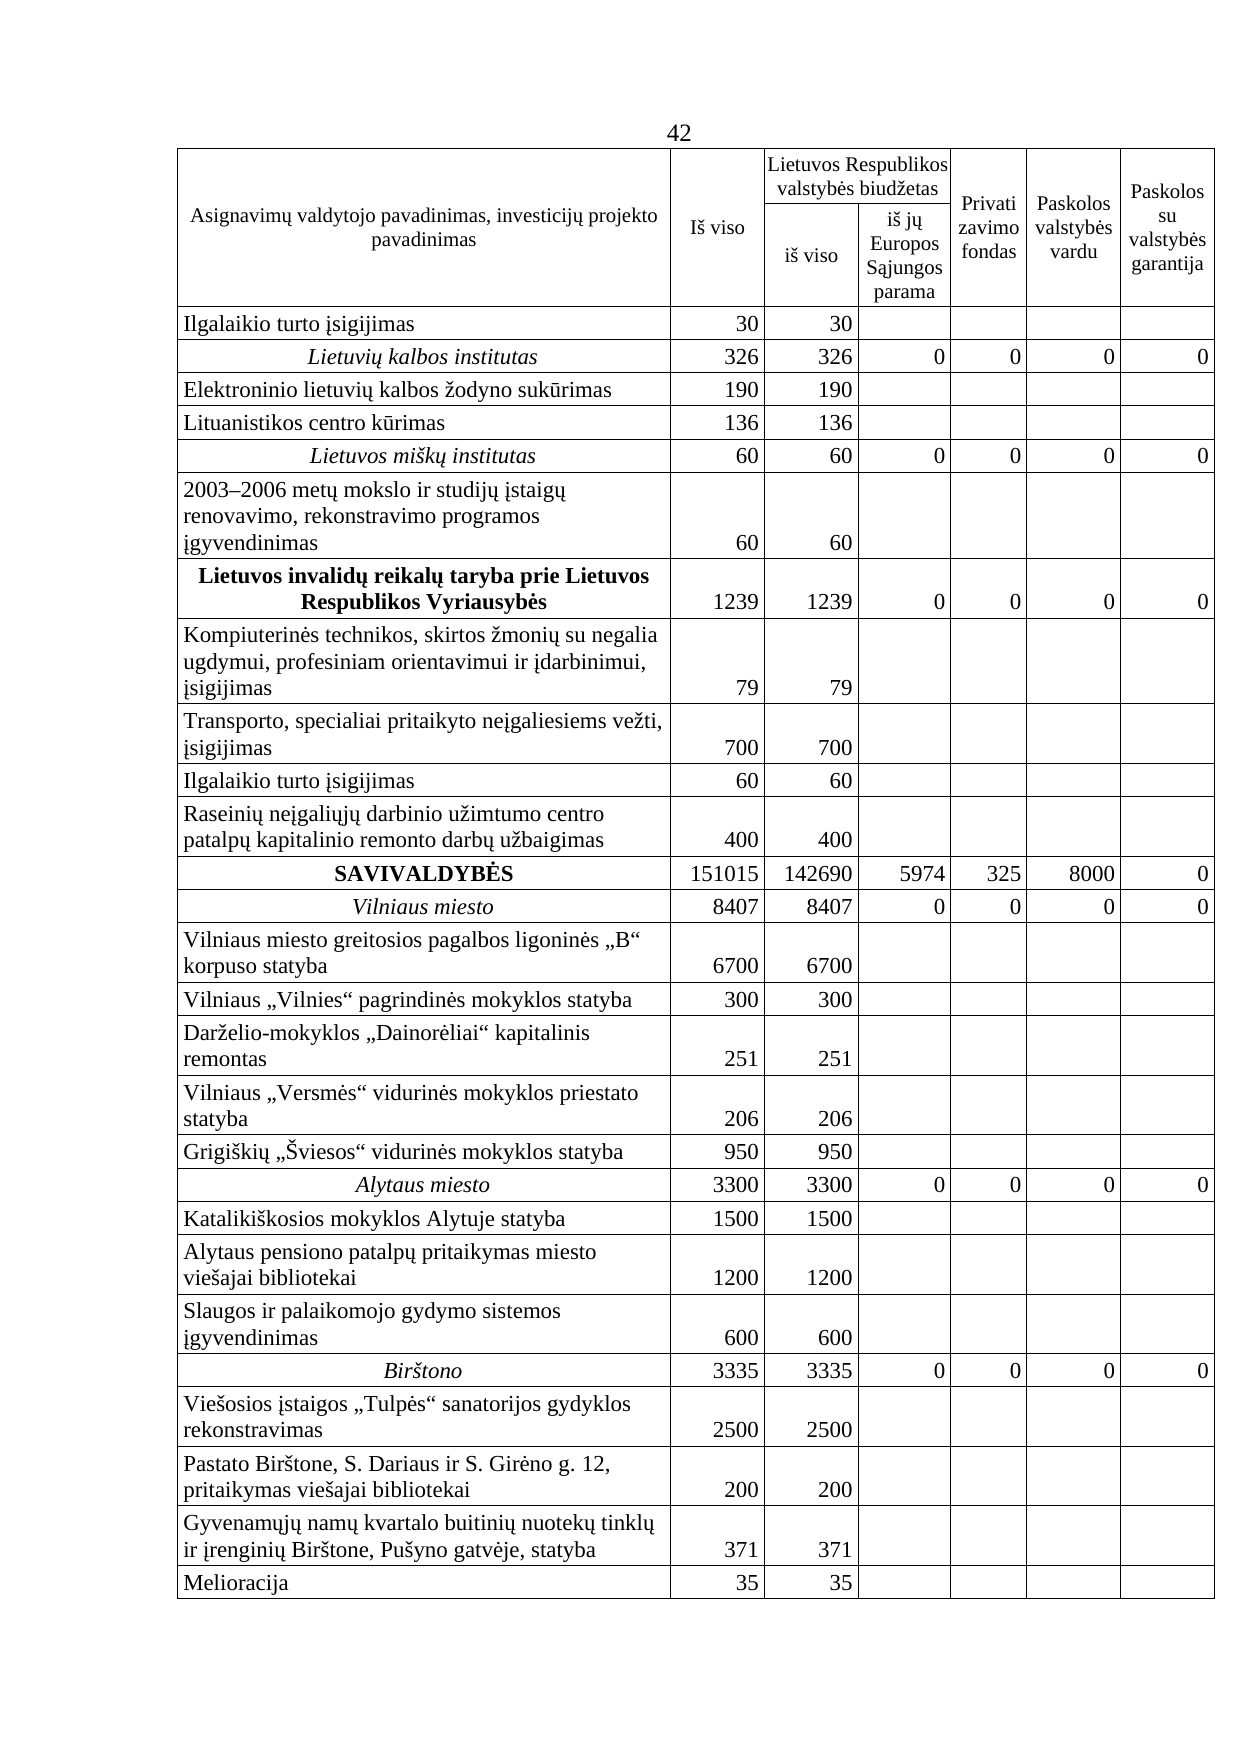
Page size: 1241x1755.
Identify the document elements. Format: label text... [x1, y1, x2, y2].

table_cell Darželio-mokyklos „Dainorėliai“ kapitalinis remontas [178, 1016, 670, 1074]
table_cell iš jų Europos Sąjungos parama [859, 204, 950, 306]
table_cell 0 [951, 559, 1026, 617]
table_cell [1027, 1076, 1120, 1134]
table_cell [951, 619, 1026, 703]
table_cell [951, 704, 1026, 763]
table_cell Melioracija [178, 1566, 670, 1598]
table_cell 0 [1027, 440, 1120, 472]
table_cell 950 [671, 1135, 764, 1167]
table_cell [859, 1202, 950, 1234]
table_cell Raseinių neįgaliųjų darbinio užimtumo centro patalpų kapitalinio remonto darbų užbaigimas [178, 797, 670, 856]
table_cell Grigiškių „Šviesos“ vidurinės mokyklos statyba [178, 1135, 670, 1167]
table_cell [1027, 1235, 1120, 1293]
table_cell Gyvenamųjų namų kvartalo buitinių nuotekų tinklų ir įrenginių Birštone, Pušyno gatvėje, statyba [178, 1506, 670, 1565]
table_cell 5974 [859, 857, 950, 889]
table_cell 8000 [1027, 857, 1120, 889]
table_cell 700 [765, 704, 858, 763]
table_cell [1027, 797, 1120, 856]
table_cell [1027, 1202, 1120, 1234]
table_cell [1121, 983, 1214, 1015]
table_cell [1121, 1447, 1214, 1505]
table_cell 0 [859, 440, 950, 472]
table_cell [1121, 307, 1214, 339]
table_cell [859, 1076, 950, 1134]
table_cell 136 [765, 406, 858, 439]
table_cell 35 [671, 1566, 764, 1598]
table_cell 1500 [765, 1202, 858, 1234]
table_cell Vilniaus „Versmės“ vidurinės mokyklos priestato statyba [178, 1076, 670, 1134]
table_cell 600 [765, 1295, 858, 1353]
table_cell 206 [671, 1076, 764, 1134]
table_cell [1027, 764, 1120, 796]
table_cell [1121, 1566, 1214, 1598]
table_cell [859, 619, 950, 703]
table_cell [1027, 1295, 1120, 1353]
table_cell [1121, 619, 1214, 703]
table_cell [951, 1295, 1026, 1353]
table_cell 30 [671, 307, 764, 339]
table_cell 300 [671, 983, 764, 1015]
table_cell 326 [671, 340, 764, 372]
table_cell Katalikiškosios mokyklos Alytuje statyba [178, 1202, 670, 1234]
table_cell Alytaus pensiono patalpų pritaikymas miesto viešajai bibliotekai [178, 1235, 670, 1293]
table_cell 1500 [671, 1202, 764, 1234]
table_cell [1121, 764, 1214, 796]
table_cell 0 [1121, 440, 1214, 472]
table_cell [859, 1447, 950, 1505]
table_cell 1239 [671, 559, 764, 617]
table_cell [951, 473, 1026, 558]
table_cell 60 [765, 473, 858, 558]
table_cell 60 [765, 764, 858, 796]
table_cell [951, 373, 1026, 405]
table_cell 0 [1121, 559, 1214, 617]
table_cell [1121, 704, 1214, 763]
table_cell [859, 1295, 950, 1353]
table_cell Lietuvos invalidų reikalų taryba prie Lietuvos Respublikos Vyriausybės [178, 559, 670, 617]
table_cell [1027, 619, 1120, 703]
table_cell [859, 1506, 950, 1565]
table_cell [1027, 406, 1120, 439]
table_cell [951, 923, 1026, 982]
table_cell 325 [951, 857, 1026, 889]
table_cell 1239 [765, 559, 858, 617]
table_cell [951, 1387, 1026, 1446]
table_cell [1027, 307, 1120, 339]
table_cell [951, 1016, 1026, 1074]
table_cell 200 [765, 1447, 858, 1505]
table_cell 0 [859, 1354, 950, 1386]
table_cell 2003–2006 metų mokslo ir studijų įstaigų renovavimo, rekonstravimo programos įgyvendinimas [178, 473, 670, 558]
table_cell 0 [1121, 340, 1214, 372]
table_cell [859, 1387, 950, 1446]
table_cell 0 [1027, 340, 1120, 372]
table_cell iš viso [765, 204, 858, 306]
table_cell [859, 473, 950, 558]
table_cell 0 [1027, 559, 1120, 617]
table_cell Birštono [178, 1354, 670, 1386]
table_cell 0 [1121, 1169, 1214, 1201]
table_cell 0 [859, 890, 950, 922]
table_cell 0 [951, 1169, 1026, 1201]
table_cell [1027, 983, 1120, 1015]
table_cell 190 [765, 373, 858, 405]
table_cell [859, 764, 950, 796]
table_cell 3335 [765, 1354, 858, 1386]
table_cell 60 [671, 473, 764, 558]
table_cell Ilgalaikio turto įsigijimas [178, 764, 670, 796]
table_cell [859, 983, 950, 1015]
table_cell 0 [1027, 890, 1120, 922]
table_header Paskolos valstybės vardu [1027, 149, 1120, 306]
table_cell 251 [671, 1016, 764, 1074]
table_cell [951, 983, 1026, 1015]
table_cell [1027, 373, 1120, 405]
table_cell Alytaus miesto [178, 1169, 670, 1201]
table_cell [951, 764, 1026, 796]
table_cell 79 [765, 619, 858, 703]
table_cell 6700 [765, 923, 858, 982]
table_cell 371 [765, 1506, 858, 1565]
table_cell [1121, 923, 1214, 982]
table_cell 3300 [671, 1169, 764, 1201]
table_cell Vilniaus miesto [178, 890, 670, 922]
table_cell Transporto, specialiai pritaikyto neįgaliesiems vežti, įsigijimas [178, 704, 670, 763]
table_cell [951, 797, 1026, 856]
table_cell 60 [765, 440, 858, 472]
table_cell [1027, 1566, 1120, 1598]
table_cell [1121, 1387, 1214, 1446]
table_cell 700 [671, 704, 764, 763]
table_cell 2500 [671, 1387, 764, 1446]
table_cell Pastato Birštone, S. Dariaus ir S. Girėno g. 12, pritaikymas viešajai bibliotekai [178, 1447, 670, 1505]
table_cell [1121, 373, 1214, 405]
table_cell [1027, 473, 1120, 558]
table_cell [1027, 1387, 1120, 1446]
table_cell [951, 1135, 1026, 1167]
table_cell 3300 [765, 1169, 858, 1201]
table_cell 950 [765, 1135, 858, 1167]
table_cell 2500 [765, 1387, 858, 1446]
table_cell [859, 704, 950, 763]
table_cell Lituanistikos centro kūrimas [178, 406, 670, 439]
table_cell [1121, 1016, 1214, 1074]
table_header Lietuvos Respublikos valstybės biudžetas [765, 149, 950, 203]
table_cell 151015 [671, 857, 764, 889]
table_cell 206 [765, 1076, 858, 1134]
table_cell 0 [1027, 1169, 1120, 1201]
table_cell Elektroninio lietuvių kalbos žodyno sukūrimas [178, 373, 670, 405]
table_cell 3335 [671, 1354, 764, 1386]
table_cell [1121, 1135, 1214, 1167]
table_cell 35 [765, 1566, 858, 1598]
table_cell [1121, 1506, 1214, 1565]
table_cell Lietuvių kalbos institutas [178, 340, 670, 372]
table_cell [951, 1566, 1026, 1598]
table_cell [951, 307, 1026, 339]
table_cell [859, 1016, 950, 1074]
table_cell 142690 [765, 857, 858, 889]
table_cell 0 [859, 559, 950, 617]
table_cell 251 [765, 1016, 858, 1074]
table_cell [1027, 704, 1120, 763]
table_cell 0 [951, 1354, 1026, 1386]
table_cell 326 [765, 340, 858, 372]
table_cell [1121, 1235, 1214, 1293]
table_cell [1121, 1076, 1214, 1134]
table_cell [859, 797, 950, 856]
table_cell Viešosios įstaigos „Tulpės“ sanatorijos gydyklos rekonstravimas [178, 1387, 670, 1446]
table_cell 0 [859, 340, 950, 372]
table_cell [859, 373, 950, 405]
table_cell 8407 [765, 890, 858, 922]
table_cell 0 [859, 1169, 950, 1201]
table_cell [951, 406, 1026, 439]
table_cell 1200 [671, 1235, 764, 1293]
table_cell 190 [671, 373, 764, 405]
table_cell SAVIVALDYBĖS [178, 857, 670, 889]
table_cell [1121, 1202, 1214, 1234]
table_cell [1027, 1016, 1120, 1074]
table_cell Slaugos ir palaikomojo gydymo sistemos įgyvendinimas [178, 1295, 670, 1353]
table_cell 0 [951, 440, 1026, 472]
table_cell 0 [1121, 1354, 1214, 1386]
table_cell 136 [671, 406, 764, 439]
table_cell Vilniaus „Vilnies“ pagrindinės mokyklos statyba [178, 983, 670, 1015]
table_cell [951, 1506, 1026, 1565]
table_cell [1121, 1295, 1214, 1353]
table_cell 0 [951, 890, 1026, 922]
table_cell [1027, 1506, 1120, 1565]
table_cell 1200 [765, 1235, 858, 1293]
table_cell 200 [671, 1447, 764, 1505]
table_cell 8407 [671, 890, 764, 922]
table_cell 300 [765, 983, 858, 1015]
table_cell [859, 923, 950, 982]
table_cell [951, 1447, 1026, 1505]
table_cell [1027, 1135, 1120, 1167]
table_cell Vilniaus miesto greitosios pagalbos ligoninės „B“ korpuso statyba [178, 923, 670, 982]
table_header Iš viso [671, 149, 764, 306]
table_header Privatizavimo fondas [951, 149, 1026, 306]
table_cell [951, 1076, 1026, 1134]
table_cell 400 [765, 797, 858, 856]
table_cell Lietuvos miškų institutas [178, 440, 670, 472]
table_cell [1121, 473, 1214, 558]
table_cell Ilgalaikio turto įsigijimas [178, 307, 670, 339]
table_cell [951, 1235, 1026, 1293]
table_cell 6700 [671, 923, 764, 982]
table_cell [859, 307, 950, 339]
table_cell 0 [1121, 857, 1214, 889]
table_cell [1121, 797, 1214, 856]
table_cell [1027, 923, 1120, 982]
table_cell 0 [951, 340, 1026, 372]
table_cell 600 [671, 1295, 764, 1353]
table_cell [1121, 406, 1214, 439]
table_cell [859, 406, 950, 439]
table_cell 79 [671, 619, 764, 703]
table_cell Kompiuterinės technikos, skirtos žmonių su negalia ugdymui, profesiniam orientavimui ir įdarbinimui, įsigijimas [178, 619, 670, 703]
table_cell 60 [671, 440, 764, 472]
table_cell [859, 1135, 950, 1167]
table_cell [859, 1566, 950, 1598]
table_cell 30 [765, 307, 858, 339]
table_cell 371 [671, 1506, 764, 1565]
table_cell 0 [1121, 890, 1214, 922]
table_cell 60 [671, 764, 764, 796]
table_cell [859, 1235, 950, 1293]
table_cell [1027, 1447, 1120, 1505]
table_cell 0 [1027, 1354, 1120, 1386]
table_cell 400 [671, 797, 764, 856]
table_cell [951, 1202, 1026, 1234]
table_header Asignavimų valdytojo pavadinimas, investicijų projekto pavadinimas [178, 149, 670, 306]
table_header Paskolos su valstybės garantija [1121, 149, 1214, 306]
